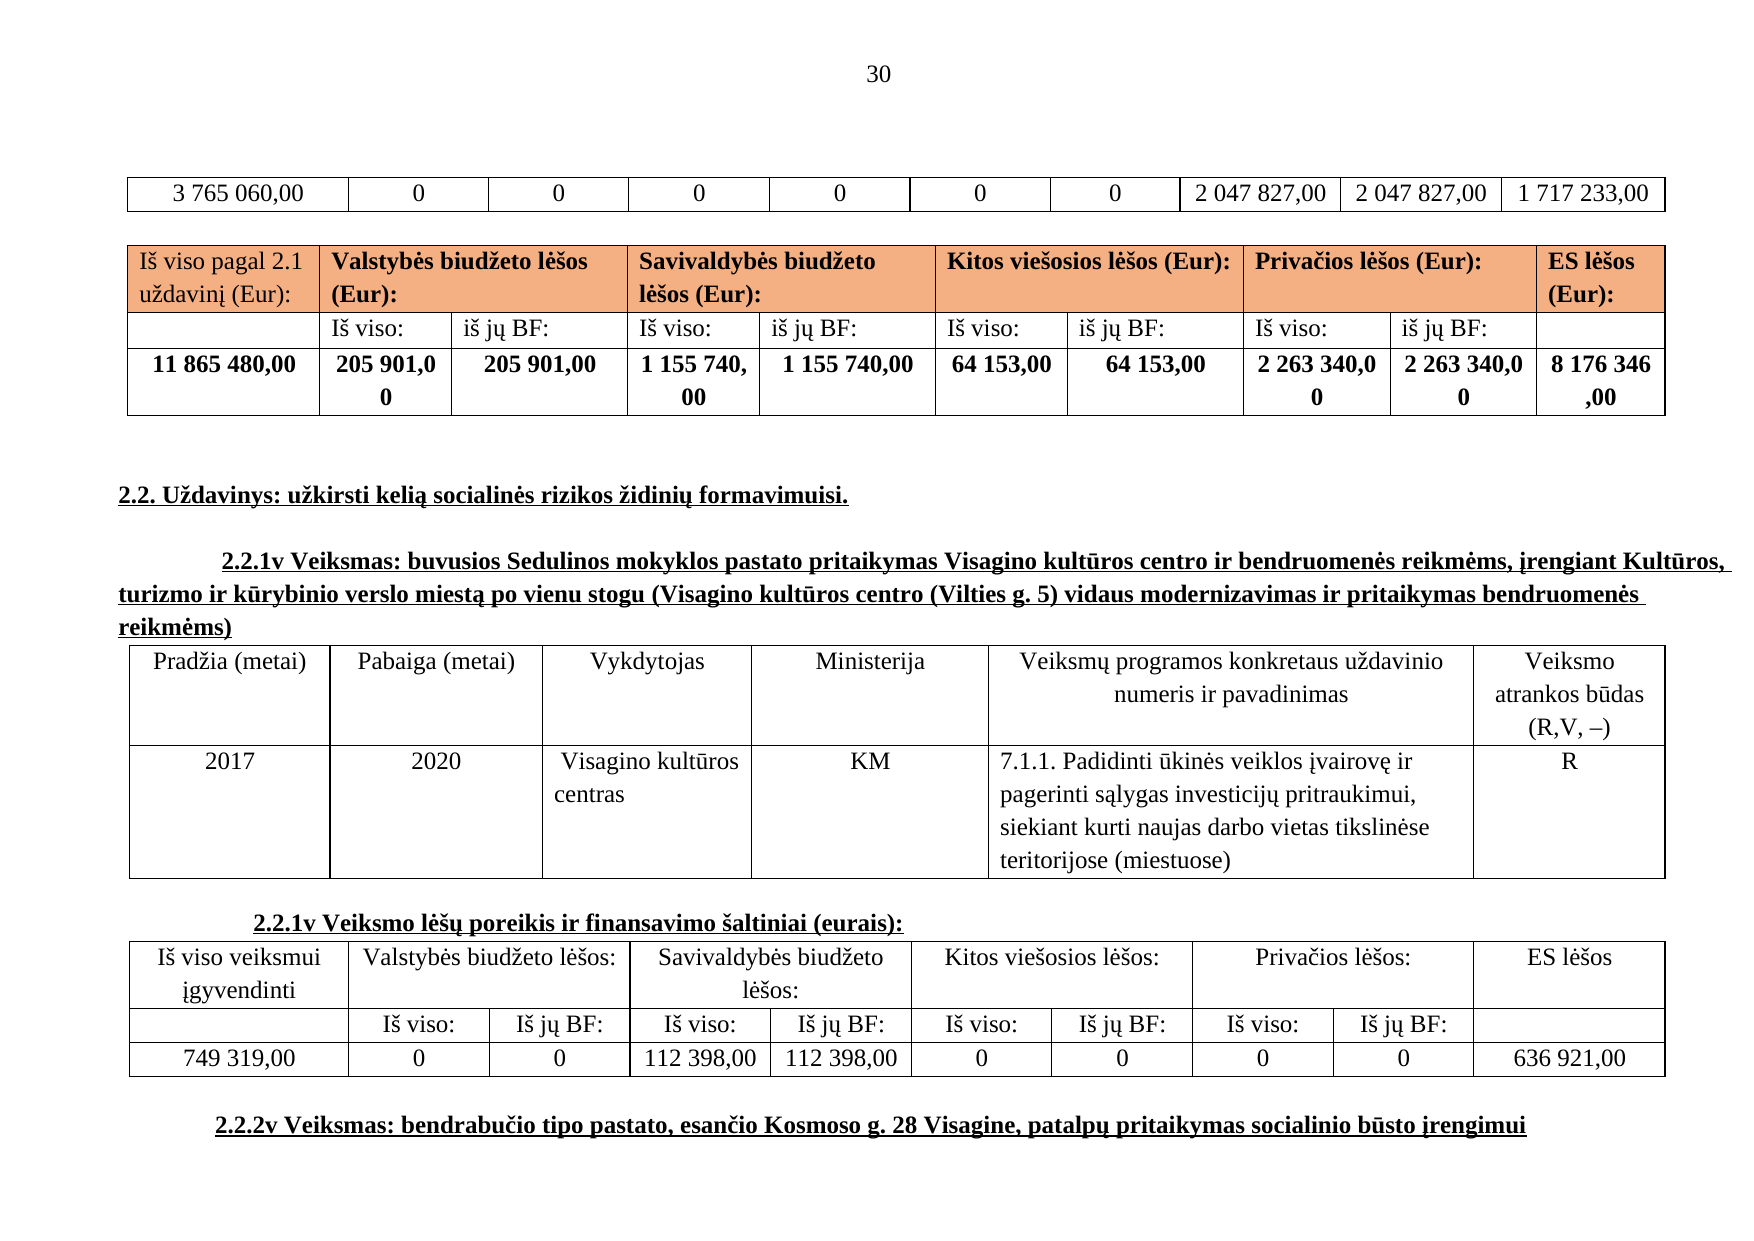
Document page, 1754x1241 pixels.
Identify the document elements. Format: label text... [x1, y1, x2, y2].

table_cell [130, 1009, 348, 1042]
table_cell 0 [349, 1043, 489, 1076]
table_cell 1 155 740,00 [760, 349, 935, 415]
table_cell 2020 [331, 746, 542, 878]
table_header Valstybės biudžeto lėšos: [349, 942, 629, 1008]
table_cell 2 047 827,00 [1341, 178, 1501, 211]
table_cell 0 [1052, 1043, 1192, 1076]
table_cell [1068, 416, 1243, 451]
table_cell iš jų BF: [760, 313, 935, 348]
table_cell Iš jų BF: [1052, 1009, 1192, 1042]
table_header Pabaiga (metai) [331, 646, 542, 745]
table_cell Iš viso: [936, 313, 1067, 348]
table_cell [936, 416, 1067, 451]
table_cell 112 398,00 [631, 1043, 770, 1076]
table_header ES lėšos (Eur): [1537, 246, 1664, 312]
table_cell [1537, 313, 1664, 348]
table_cell 1 717 233,00 [1502, 178, 1664, 211]
table_header Vykdytojas [543, 646, 751, 745]
text 2.2.1v Veiksmas: buvusios Sedulinos mokyklos pastato pritaikymas Visagino kultūros centro ir bendruomenės reikmėms, įrengiant Kultūros, turizmo ir kūrybinio verslo miestą po vienu stogu (Visagino kultūros centro (Vilties g. 5) vidaus modernizavimas ir pritaikymas bendruomenės reikmėms) [118, 546, 1751, 641]
table_cell [128, 313, 319, 348]
table_cell Iš jų BF: [771, 1009, 911, 1042]
table_cell R [1474, 746, 1664, 878]
table_header Veiksmų programos konkretaus uždavinio numeris ir pavadinimas [989, 646, 1473, 745]
table_cell Iš jų BF: [490, 1009, 629, 1042]
table_cell 1 155 740,00 [628, 349, 759, 415]
table_cell Iš viso: [1244, 313, 1390, 348]
table_cell iš jų BF: [1391, 313, 1536, 348]
table_cell 205 901,00 [452, 349, 627, 415]
table_cell 0 [490, 1043, 629, 1076]
table_header Iš viso veiksmui įgyvendinti [130, 942, 348, 1008]
table_cell [1390, 416, 1537, 451]
table_cell Iš viso: [912, 1009, 1051, 1042]
table_cell 0 [489, 178, 628, 211]
table_header Kitos viešosios lėšos: [912, 942, 1192, 1008]
table_cell 2 047 827,00 [1181, 178, 1340, 211]
table_header Pradžia (metai) [130, 646, 329, 745]
table_cell Visagino kultūros centras [543, 746, 751, 878]
table_header ES lėšos [1474, 942, 1664, 1008]
table_header Savivaldybės biudžeto lėšos (Eur): [628, 246, 935, 312]
table_cell 2017 [130, 746, 329, 878]
table_cell [1244, 416, 1390, 451]
table_cell 0 [1193, 1043, 1333, 1076]
table_cell 64 153,00 [1068, 349, 1243, 415]
table_header Privačios lėšos: [1193, 942, 1473, 1008]
table_cell [1537, 416, 1665, 451]
table_header Valstybės biudžeto lėšos (Eur): [320, 246, 627, 312]
table_cell 636 921,00 [1474, 1043, 1664, 1076]
table_cell [1474, 1009, 1664, 1042]
table_cell Iš jų BF: [1334, 1009, 1473, 1042]
table_cell 0 [349, 178, 488, 211]
table_cell 0 [912, 1043, 1051, 1076]
table_cell 0 [911, 178, 1050, 211]
table_cell 0 [1334, 1043, 1473, 1076]
table_cell 3 765 060,00 [128, 178, 348, 211]
table_cell 0 [1051, 178, 1179, 211]
table_header Ministerija [752, 646, 988, 745]
table_cell 0 [770, 178, 909, 211]
table_cell 64 153,00 [936, 349, 1067, 415]
table_header Privačios lėšos (Eur): [1244, 246, 1536, 312]
table_cell Iš viso: [628, 313, 759, 348]
table_cell [452, 416, 628, 451]
table_cell [320, 416, 452, 451]
table_cell 11 865 480,00 [128, 349, 319, 415]
table_cell 2 263 340,00 [1391, 349, 1536, 415]
table_cell 0 [629, 178, 769, 211]
table_cell iš jų BF: [1068, 313, 1243, 348]
table_header Iš viso pagal 2.1 uždavinį (Eur): [128, 246, 319, 312]
table_header Savivaldybės biudžeto lėšos: [631, 942, 911, 1008]
text 2.2.2v Veiksmas: bendrabučio tipo pastato, esančio Kosmoso g. 28 Visagine, patalpų pritaikymas socialinio būsto įrengimui [118, 1110, 1751, 1139]
text 2.2.1v Veiksmo lėšų poreikis ir finansavimo šaltiniai (eurais): [118, 908, 1639, 937]
table_cell 2 263 340,00 [1244, 349, 1390, 415]
table_cell 749 319,00 [130, 1043, 348, 1076]
table_cell 7.1.1. Padidinti ūkinės veiklos įvairovę ir pagerinti sąlygas investicijų pritraukimui, siekiant kurti naujas darbo vietas tikslinėse teritorijose (miestuose) [989, 746, 1473, 878]
table_cell Iš viso: [631, 1009, 770, 1042]
table_cell 8 176 346,00 [1537, 349, 1664, 415]
table_cell Iš viso: [320, 313, 451, 348]
table_cell [128, 416, 320, 451]
table_cell iš jų BF: [452, 313, 627, 348]
table_cell Iš viso: [1193, 1009, 1333, 1042]
table_cell [760, 416, 936, 451]
table_header Kitos viešosios lėšos (Eur): [936, 246, 1243, 312]
table_cell 205 901,00 [320, 349, 451, 415]
text 2.2. Uždavinys: užkirsti kelią socialinės rizikos židinių formavimuisi. [118, 480, 1751, 508]
table_cell KM [752, 746, 988, 878]
table_cell Iš viso: [349, 1009, 489, 1042]
table_cell [628, 416, 760, 451]
table_cell 112 398,00 [771, 1043, 911, 1076]
table_header Veiksmo atrankos būdas (R,V, –) [1474, 646, 1664, 745]
